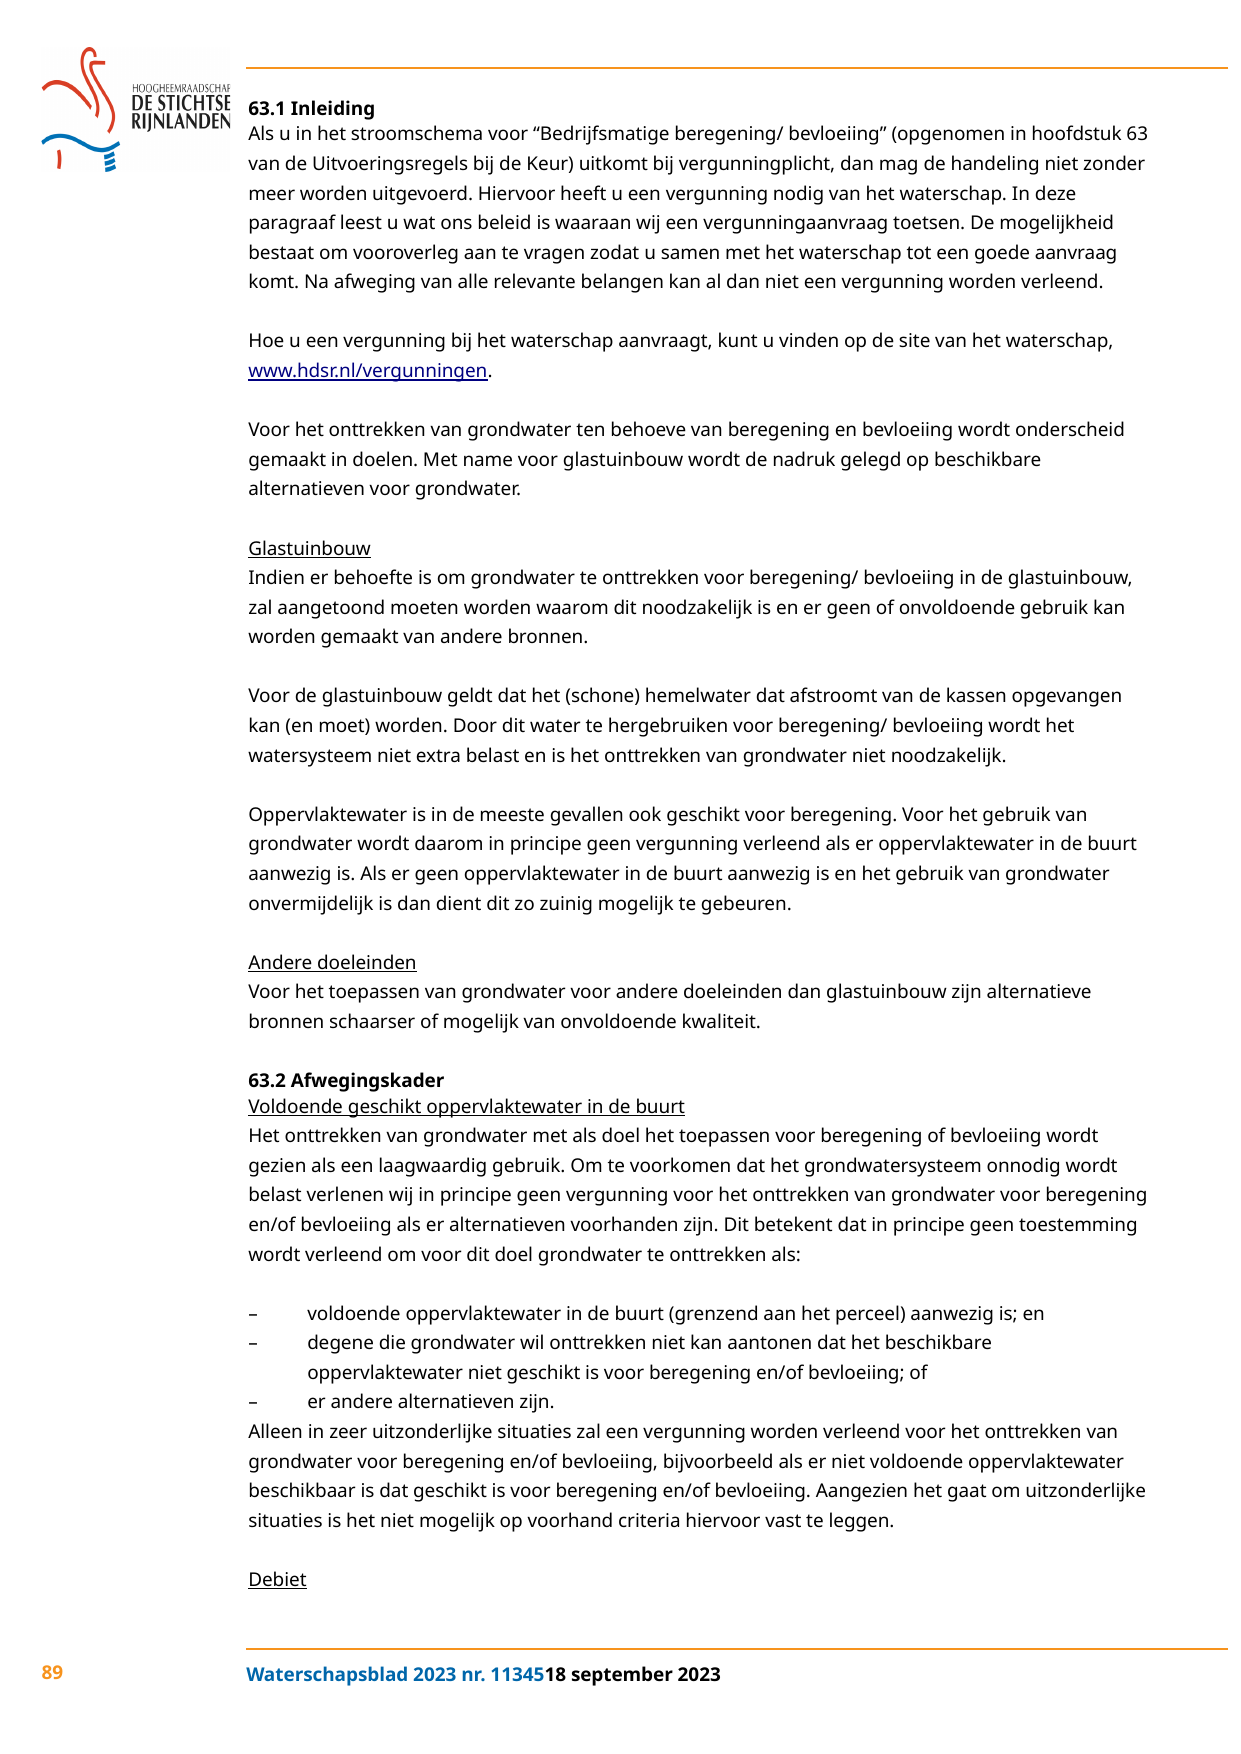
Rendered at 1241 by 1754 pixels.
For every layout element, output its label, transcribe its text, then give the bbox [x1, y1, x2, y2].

text Hoe u een vergunning bij het waterschap aanvraagt, kunt u vinden op de site van het waterschap, www.hdsr.nl/vergunningen. [248, 328, 1152, 383]
text Voldoende geschikt oppervlaktewater in de buurt [248, 1093, 1152, 1119]
text 63.1 Inleiding [248, 95, 1152, 121]
text 63.2 Afwegingskader [248, 1067, 1152, 1093]
text Andere doeleinden [248, 949, 1152, 974]
text Oppervlaktewater is in de meeste gevallen ook geschikt voor beregening. Voor het gebruik van grondwater wordt daarom in principe geen vergunning verleend als er oppervlaktewater in de buurt aanwezig is. Als er geen oppervlaktewater in de buurt aanwezig is en het gebruik van grondwater onvermijdelijk is dan dient dit zo zuinig mogelijk te gebeuren. [248, 801, 1152, 915]
list degene die grondwater wil onttrekken niet kan aantonen dat het beschikbare oppervlaktewater niet geschikt is voor beregening en/of bevloeiing; of [248, 1329, 1152, 1385]
text Debiet [248, 1566, 1152, 1592]
text Alleen in zeer uitzonderlijke situaties zal een vergunning worden verleend voor het onttrekken van grondwater voor beregening en/of bevloeiing, bijvoorbeeld als er niet voldoende oppervlaktewater beschikbaar is dat geschikt is voor beregening en/of bevloeiing. Aangezien het gaat om uitzonderlijke situaties is het niet mogelijk op voorhand criteria hiervoor vast te leggen. [248, 1418, 1152, 1533]
list er andere alternatieven zijn. [248, 1389, 1152, 1414]
text Als u in het stroomschema voor “Bedrijfsmatige beregening/ bevloeiing” (opgenomen in hoofdstuk 63 van de Uitvoeringsregels bij de Keur) uitkomt bij vergunningplicht, dan mag de handeling niet zonder meer worden uitgevoerd. Hiervoor heeft u een vergunning nodig van het waterschap. In deze paragraaf leest u wat ons beleid is waaraan wij een vergunningaanvraag toetsen. De mogelijkheid bestaat om vooroverleg aan te vragen zodat u samen met het waterschap tot een goede aanvraag komt. Na afweging van alle relevante belangen kan al dan niet een vergunning worden verleend. [248, 121, 1152, 294]
text Voor de glastuinbouw geldt dat het (schone) hemelwater dat afstroomt van de kassen opgevangen kan (en moet) worden. Door dit water te hergebruiken voor beregening/ bevloeiing wordt het watersysteem niet extra belast en is het onttrekken van grondwater niet noodzakelijk. [248, 683, 1152, 767]
picture [41, 47, 231, 172]
text Indien er behoefte is om grondwater te onttrekken voor beregening/ bevloeiing in de glastuinbouw, zal aangetoond moeten worden waarom dit noodzakelijk is en er geen of onvoldoende gebruik kan worden gemaakt van andere bronnen. [248, 564, 1152, 649]
text Het onttrekken van grondwater met als doel het toepassen voor beregening of bevloeiing wordt gezien als een laagwaardig gebruik. Om te voorkomen dat het grondwatersysteem onnodig wordt belast verlenen wij in principe geen vergunning voor het onttrekken van grondwater voor beregening en/of bevloeiing als er alternatieven voorhanden zijn. Dit betekent dat in principe geen toestemming wordt verleend om voor dit doel grondwater te onttrekken als: [248, 1122, 1152, 1267]
text Voor het onttrekken van grondwater ten behoeve van beregening en bevloeiing wordt onderscheid gemaakt in doelen. Met name voor glastuinbouw wordt de nadruk gelegd op beschikbare alternatieven voor grondwater. [248, 416, 1152, 501]
text Glastuinbouw [248, 535, 1152, 560]
list voldoende oppervlaktewater in de buurt (grenzend aan het perceel) aanwezig is; en [248, 1300, 1152, 1326]
text Voor het toepassen van grondwater voor andere doeleinden dan glastuinbouw zijn alternatieve bronnen schaarser of mogelijk van onvoldoende kwaliteit. [248, 978, 1152, 1034]
